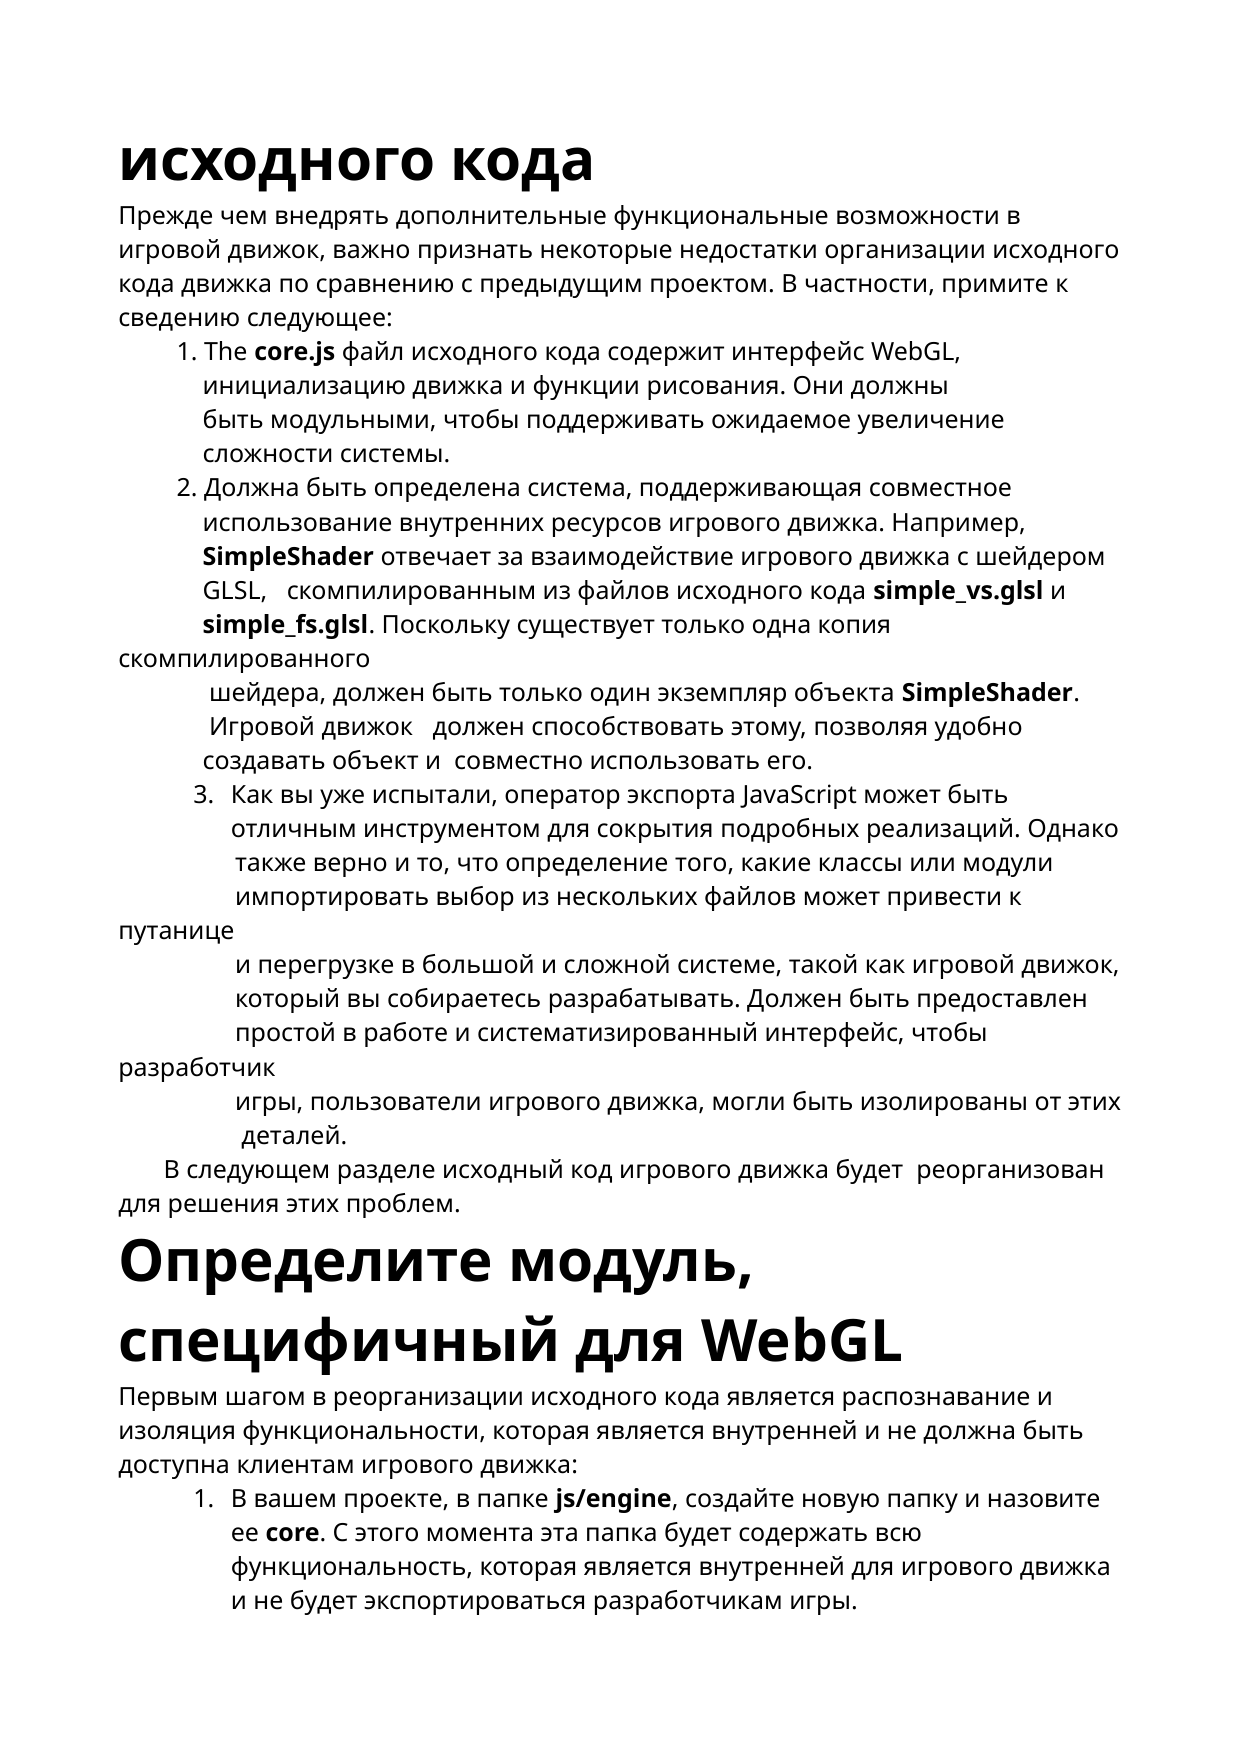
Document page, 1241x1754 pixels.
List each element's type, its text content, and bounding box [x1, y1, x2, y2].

list Как вы уже испытали, оператор экспорта JavaScript может быть отличным инструментом для сокрытия подробных реализаций. Однако [193, 777, 1122, 845]
list В вашем проекте, в папке js/engine, создайте новую папку и назовите ее core. С этого момента эта папка будет содержать всю функциональность, которая является внутренней для игрового движка и не будет экспортироваться разработчикам игры. [193, 1481, 1122, 1617]
text который вы собираетесь разрабатывать. Должен быть предоставлен [118, 981, 1122, 1015]
text сложности системы. [118, 436, 1122, 470]
text импортировать выбор из нескольких файлов может привести к путанице [118, 879, 1122, 947]
text деталей. [118, 1117, 1122, 1151]
text Первым шагом в реорганизации исходного кода является распознавание и изоляция функциональности, которая является внутренней и не должна быть доступна клиентам игрового движка: [118, 1378, 1122, 1481]
text Игровой движок должен способствовать этому, позволяя удобно [118, 708, 1122, 743]
text инициализацию движка и функции рисования. Они должны [118, 368, 1122, 402]
text шейдера, должен быть только один экземпляр объекта SimpleShader. [118, 674, 1122, 708]
text SimpleShader отвечает за взаимодействие игрового движка с шейдером [118, 538, 1122, 572]
text simple_fs.glsl. Поскольку существует только одна копия скомпилированного [118, 606, 1122, 674]
text быть модульными, чтобы поддерживать ожидаемое увеличение [118, 402, 1122, 436]
text GLSL, скомпилированным из файлов исходного кода simple_vs.glsl и [118, 572, 1122, 606]
text 1. The core.js файл исходного кода содержит интерфейс WebGL, [118, 334, 1122, 368]
text и перегрузке в большой и сложной системе, такой как игровой движок, [118, 947, 1122, 981]
text исходного кода [118, 118, 1122, 198]
text игры, пользователи игрового движка, могли быть изолированы от этих [118, 1083, 1122, 1117]
text использование внутренних ресурсов игрового движка. Например, [118, 504, 1122, 538]
text В следующем разделе исходный код игрового движка будет реорганизован для решения этих проблем. [118, 1151, 1122, 1219]
text 2. Должна быть определена система, поддерживающая совместное [118, 470, 1122, 504]
text создавать объект и совместно использовать его. [118, 743, 1122, 777]
text также верно и то, что определение того, какие классы или модули [118, 845, 1122, 879]
text Определите модуль, специфичный для WebGL [118, 1219, 1122, 1378]
text простой в работе и систематизированный интерфейс, чтобы разработчик [118, 1015, 1122, 1083]
text Прежде чем внедрять дополнительные функциональные возможности в игровой движок, важно признать некоторые недостатки организации исходного кода движка по сравнению с предыдущим проектом. В частности, примите к сведению следующее: [118, 198, 1122, 334]
